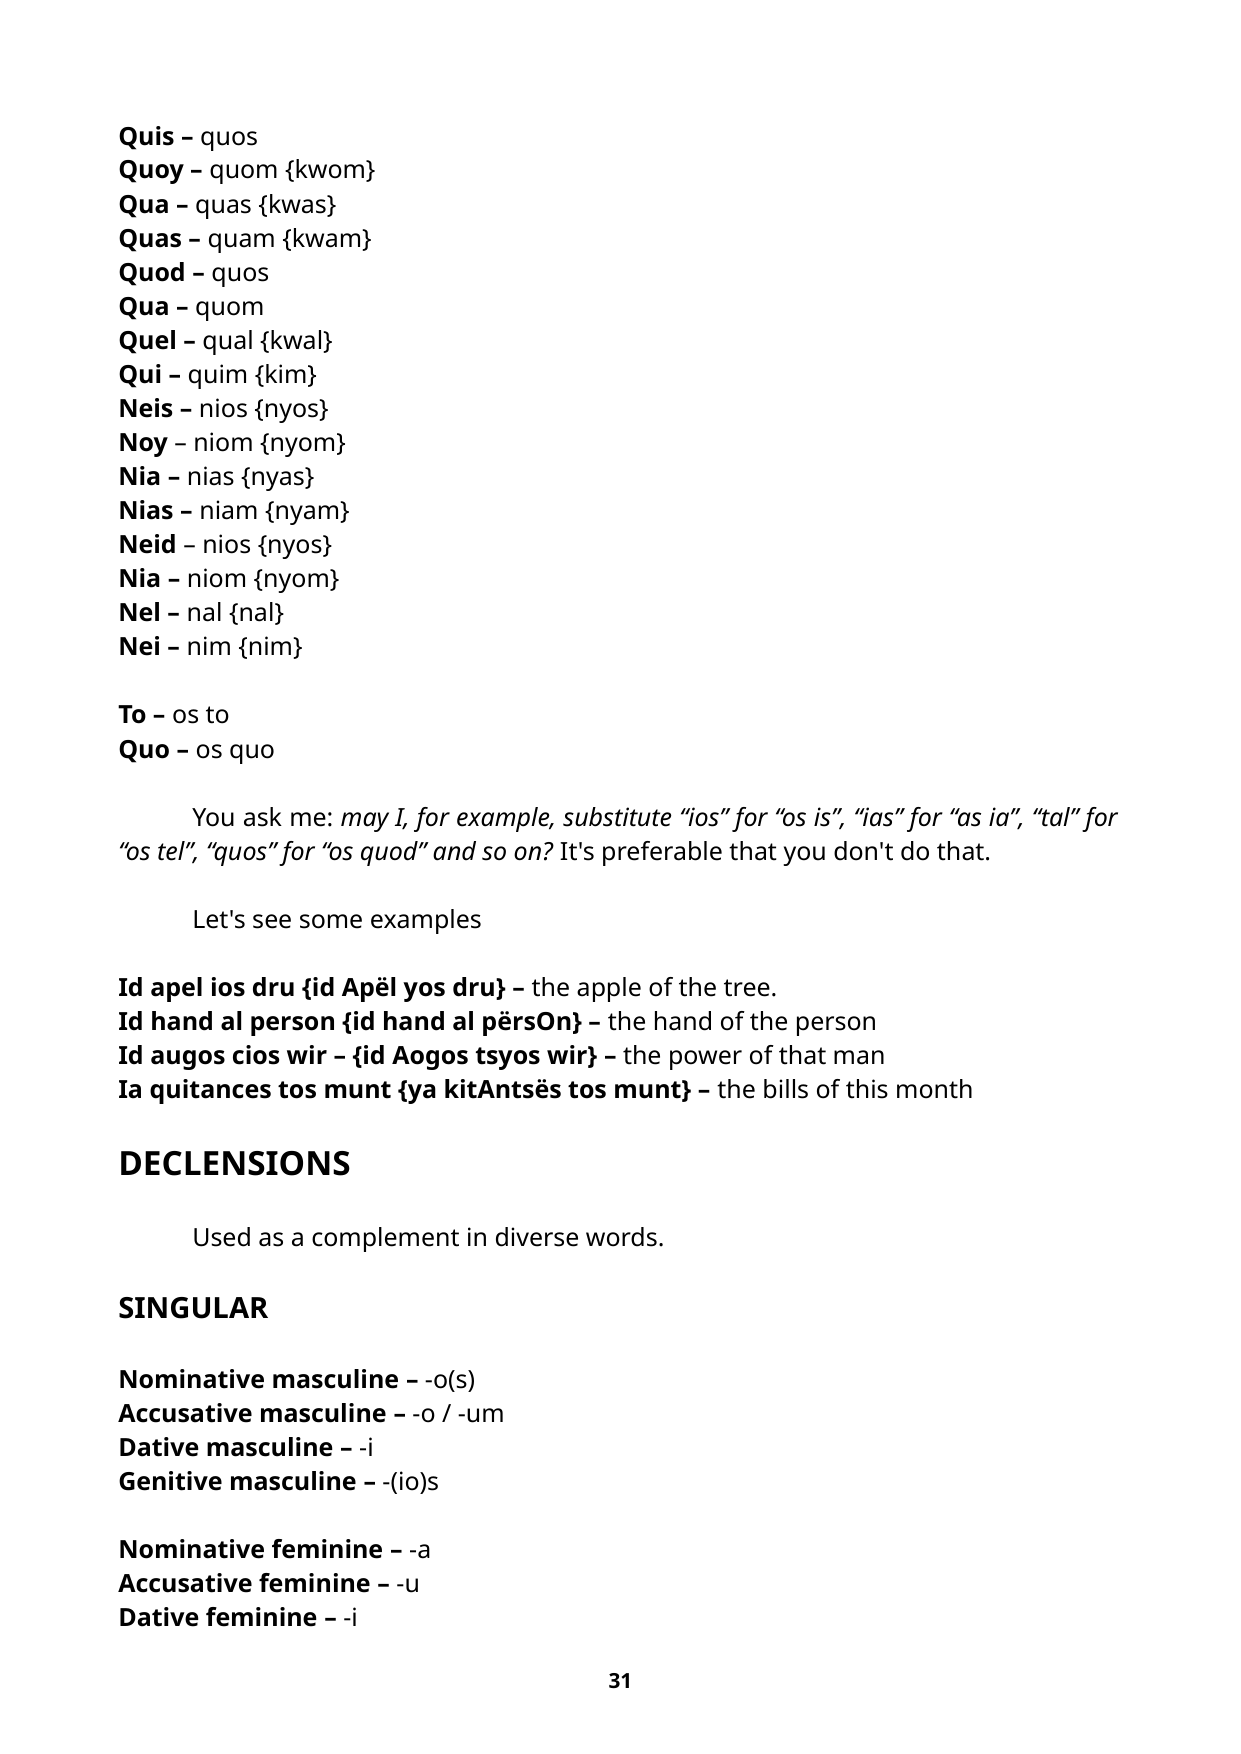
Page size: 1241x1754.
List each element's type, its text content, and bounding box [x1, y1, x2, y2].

text To – os to [118, 697, 1122, 731]
text Quel – qual {kwal} [118, 322, 1122, 357]
text Accusative masculine – -o / -um [118, 1395, 1122, 1429]
text Genitive masculine – -(io)s [118, 1463, 1122, 1498]
text Nel – nal {nal} [118, 595, 1122, 629]
text Let's see some examples [118, 902, 1122, 936]
text Id augos cios wir – {id Aogos tsyos wir} – the power of that man [118, 1038, 1122, 1072]
text Qua – quom [118, 288, 1122, 322]
text You ask me: may I, for example, substitute “ios” for “os is”, “ias” for “as ia”, “tal” for “os tel”, “quos” for “os quod” and so on? It's preferable that you don't do that. [118, 799, 1122, 867]
text Neis – nios {nyos} [118, 391, 1122, 425]
text Dative feminine – -i [118, 1600, 1122, 1634]
text Id apel ios dru {id Apël yos dru} – the apple of the tree. [118, 970, 1122, 1004]
text Dative masculine – -i [118, 1429, 1122, 1463]
subtitle SINGULAR [118, 1288, 1122, 1327]
text Nia – nias {nyas} [118, 459, 1122, 493]
text Qua – quas {kwas} [118, 186, 1122, 220]
subtitle DECLENSIONS [118, 1140, 1122, 1185]
text Noy – niom {nyom} [118, 425, 1122, 459]
text Id hand al person {id hand al përsOn} – the hand of the person [118, 1004, 1122, 1038]
text Nominative feminine – -a [118, 1532, 1122, 1566]
text Nias – niam {nyam} [118, 493, 1122, 527]
text Quis – quos [118, 118, 1122, 152]
text Accusative feminine – -u [118, 1566, 1122, 1600]
text Nia – niom {nyom} [118, 561, 1122, 595]
text Quoy – quom {kwom} [118, 152, 1122, 186]
text Used as a complement in diverse words. [118, 1219, 1122, 1253]
text Quas – quam {kwam} [118, 220, 1122, 254]
text Quod – quos [118, 254, 1122, 288]
text Neid – nios {nyos} [118, 527, 1122, 561]
text Nei – nim {nim} [118, 629, 1122, 663]
text Nominative masculine – -o(s) [118, 1361, 1122, 1395]
text Ia quitances tos munt {ya kitAntsës tos munt} – the bills of this month [118, 1072, 1122, 1106]
text Qui – quim {kim} [118, 357, 1122, 391]
text Quo – os quo [118, 731, 1122, 765]
